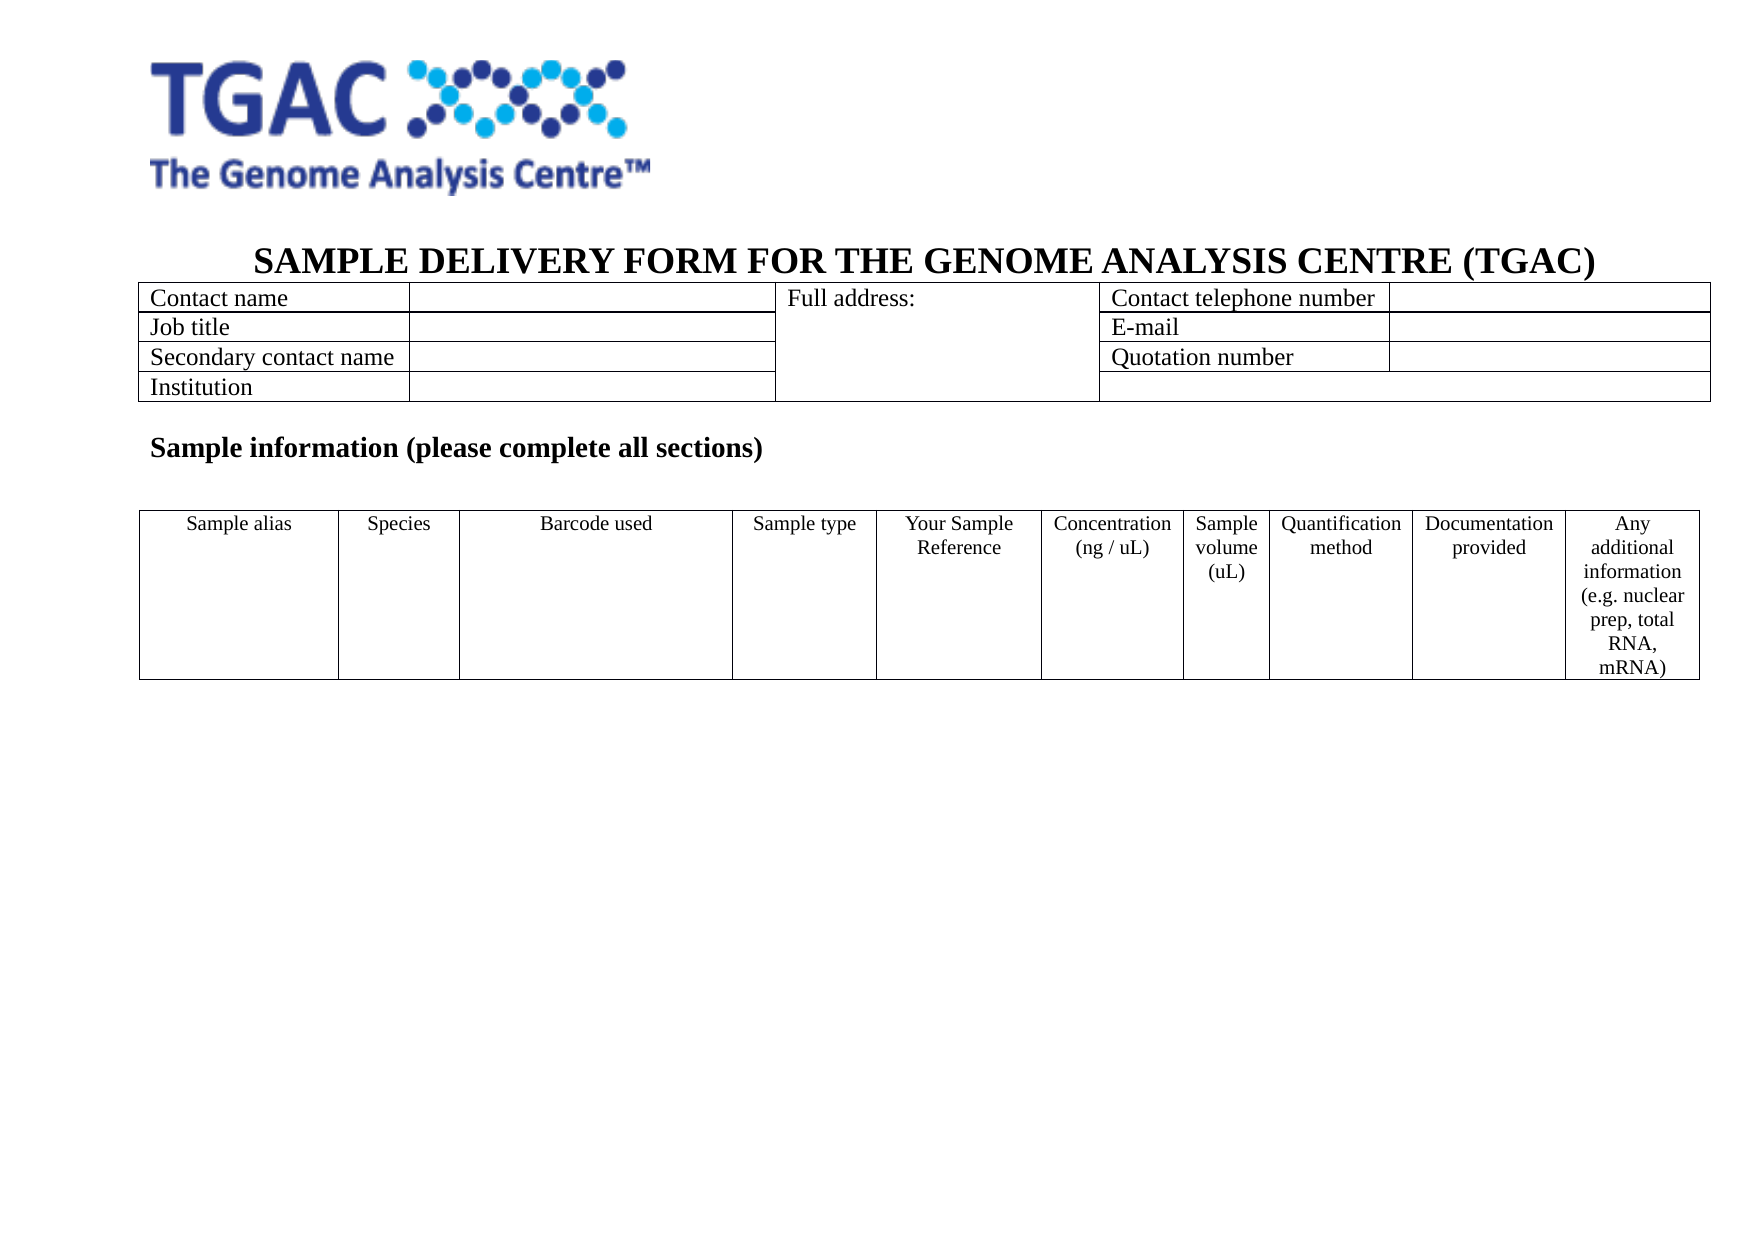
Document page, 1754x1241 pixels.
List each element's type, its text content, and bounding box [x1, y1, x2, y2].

table_cell [410, 313, 775, 341]
table_cell Institution [139, 372, 409, 401]
text SAMPLE DELIVERY FORM FOR THE GENOME ANALYSIS CENTRE (TGAC) [150, 238, 1699, 282]
table_header [410, 283, 775, 311]
table_cell [1390, 342, 1710, 371]
table_cell E-mail [1100, 313, 1389, 341]
table_header Quantification method [1270, 511, 1412, 679]
table_header Sample type [733, 511, 876, 679]
table_header Contact telephone number [1100, 283, 1389, 311]
table_header Barcode used [460, 511, 732, 679]
table_cell [410, 342, 775, 371]
table_header Documentation provided [1413, 511, 1565, 679]
table_header Sample volume (uL) [1184, 511, 1269, 679]
table_header Concentration (ng / uL) [1042, 511, 1183, 679]
table_header Species [339, 511, 459, 679]
table_header Full address: [776, 283, 1099, 401]
table_header Contact name [139, 283, 409, 311]
table_cell [410, 372, 775, 401]
table_cell Quotation number [1100, 342, 1389, 371]
table_header Any additional information (e.g. nuclear prep, total RNA, mRNA) [1566, 511, 1699, 679]
table_cell Job title [139, 313, 409, 341]
table_cell Secondary contact name [139, 342, 409, 371]
table_cell [1100, 372, 1710, 401]
table_cell [1390, 313, 1710, 341]
table_header [1390, 283, 1710, 311]
table_header Sample alias [140, 511, 338, 679]
picture [150, 60, 650, 196]
text Sample information (please complete all sections) [150, 431, 1699, 464]
table_header Your Sample Reference [877, 511, 1041, 679]
